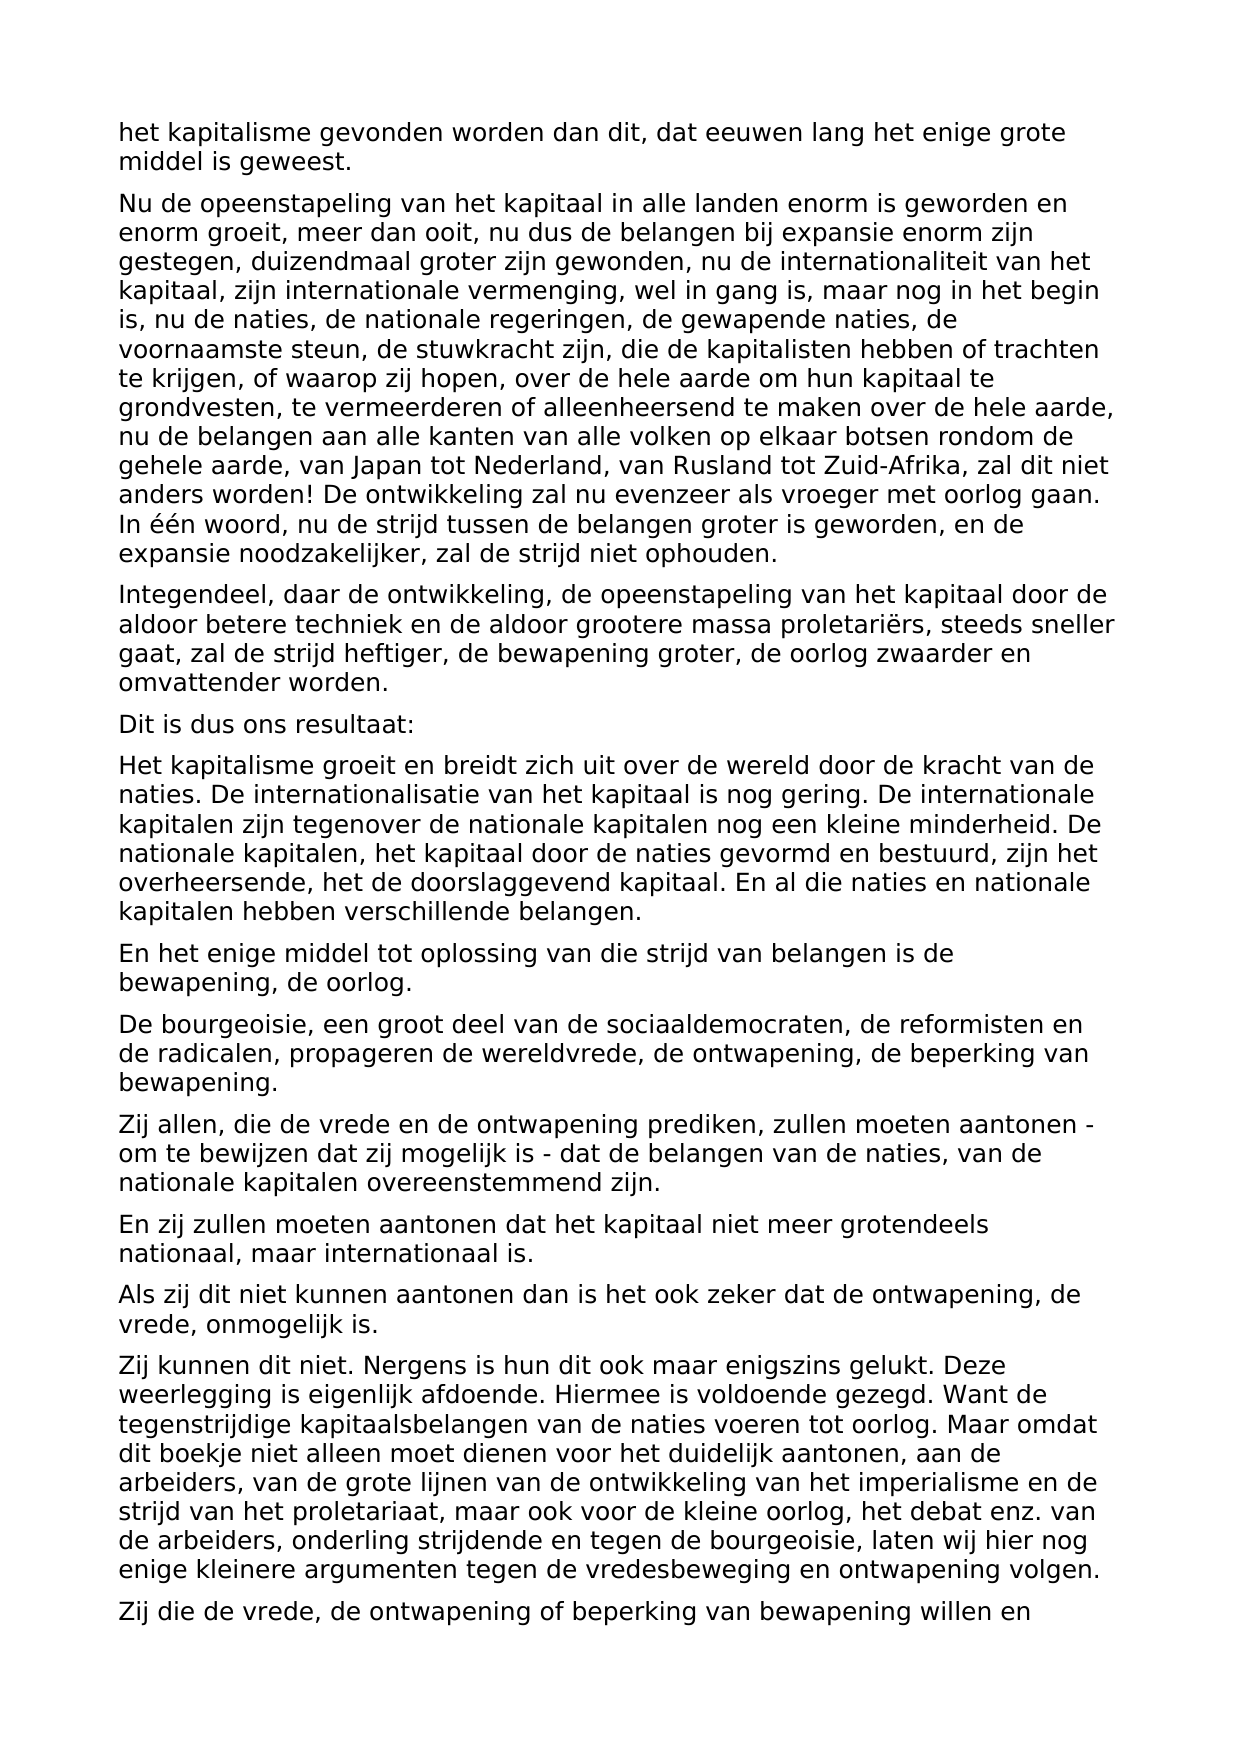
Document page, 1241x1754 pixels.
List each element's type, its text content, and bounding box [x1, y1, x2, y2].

text De bourgeoisie, een groot deel van de sociaaldemocraten, de reformisten en de radicalen, propageren de wereldvrede, de ontwapening, de beperking van bewapening. [118, 1010, 1122, 1097]
text Als zij dit niet kunnen aantonen dan is het ook zeker dat de ontwapening, de vrede, onmogelijk is. [118, 1281, 1122, 1339]
text Nu de opeenstapeling van het kapitaal in alle landen enorm is geworden en enorm groeit, meer dan ooit, nu dus de belangen bij expansie enorm zijn gestegen, duizendmaal groter zijn gewonden, nu de internationaliteit van het kapitaal, zijn internationale vermenging, wel in gang is, maar nog in het begin is, nu de naties, de nationale regeringen, de gewapende naties, de voornaamste steun, de stuwkracht zijn, die de kapitalisten hebben of trachten te krijgen, of waarop zij hopen, over de hele aarde om hun kapitaal te grondvesten, te vermeerderen of alleenheersend te maken over de hele aarde, nu de belangen aan alle kanten van alle volken op elkaar botsen rondom de gehele aarde, van Japan tot Nederland, van Rusland tot Zuid-Afrika, zal dit niet anders worden! De ontwikkeling zal nu evenzeer als vroeger met oorlog gaan. In één woord, nu de strijd tussen de belangen groter is geworden, en de expansie noodzakelijker, zal de strijd niet ophouden. [118, 189, 1122, 568]
text En zij zullen moeten aantonen dat het kapitaal niet meer grotendeels nationaal, maar internationaal is. [118, 1210, 1122, 1268]
text Dit is dus ons resultaat: [118, 710, 1122, 739]
text Zij allen, die de vrede en de ontwapening prediken, zullen moeten aantonen - om te bewijzen dat zij mogelijk is - dat de belangen van de naties, van de nationale kapitalen overeenstemmend zijn. [118, 1110, 1122, 1197]
text Zij kunnen dit niet. Nergens is hun dit ook maar enigszins gelukt. Deze weerlegging is eigenlijk afdoende. Hiermee is voldoende gezegd. Want de tegenstrijdige kapitaalsbelangen van de naties voeren tot oorlog. Maar omdat dit boekje niet alleen moet dienen voor het duidelijk aantonen, aan de arbeiders, van de grote lijnen van de ontwikkeling van het imperialisme en de strijd van het proletariaat, maar ook voor de kleine oorlog, het debat enz. van de arbeiders, onderling strijdende en tegen de bourgeoisie, laten wij hier nog enige kleinere argumenten tegen de vredesbeweging en ontwapening volgen. [118, 1351, 1122, 1585]
text Integendeel, daar de ontwikkeling, de opeenstapeling van het kapitaal door de aldoor betere techniek en de aldoor grootere massa proletariërs, steeds sneller gaat, zal de strijd heftiger, de bewapening groter, de oorlog zwaarder en omvattender worden. [118, 581, 1122, 697]
text Zij die de vrede, de ontwapening of beperking van bewapening willen en [118, 1597, 1122, 1626]
text En het enige middel tot oplossing van die strijd van belangen is de bewapening, de oorlog. [118, 939, 1122, 997]
text het kapitalisme gevonden worden dan dit, dat eeuwen lang het enige grote middel is geweest. [118, 118, 1122, 176]
text Het kapitalisme groeit en breidt zich uit over de wereld door de kracht van de naties. De internationalisatie van het kapitaal is nog gering. De internationale kapitalen zijn tegenover de nationale kapitalen nog een kleine minderheid. De nationale kapitalen, het kapitaal door de naties gevormd en bestuurd, zijn het overheersende, het de doorslaggevend kapitaal. En al die naties en nationale kapitalen hebben verschillende belangen. [118, 751, 1122, 926]
